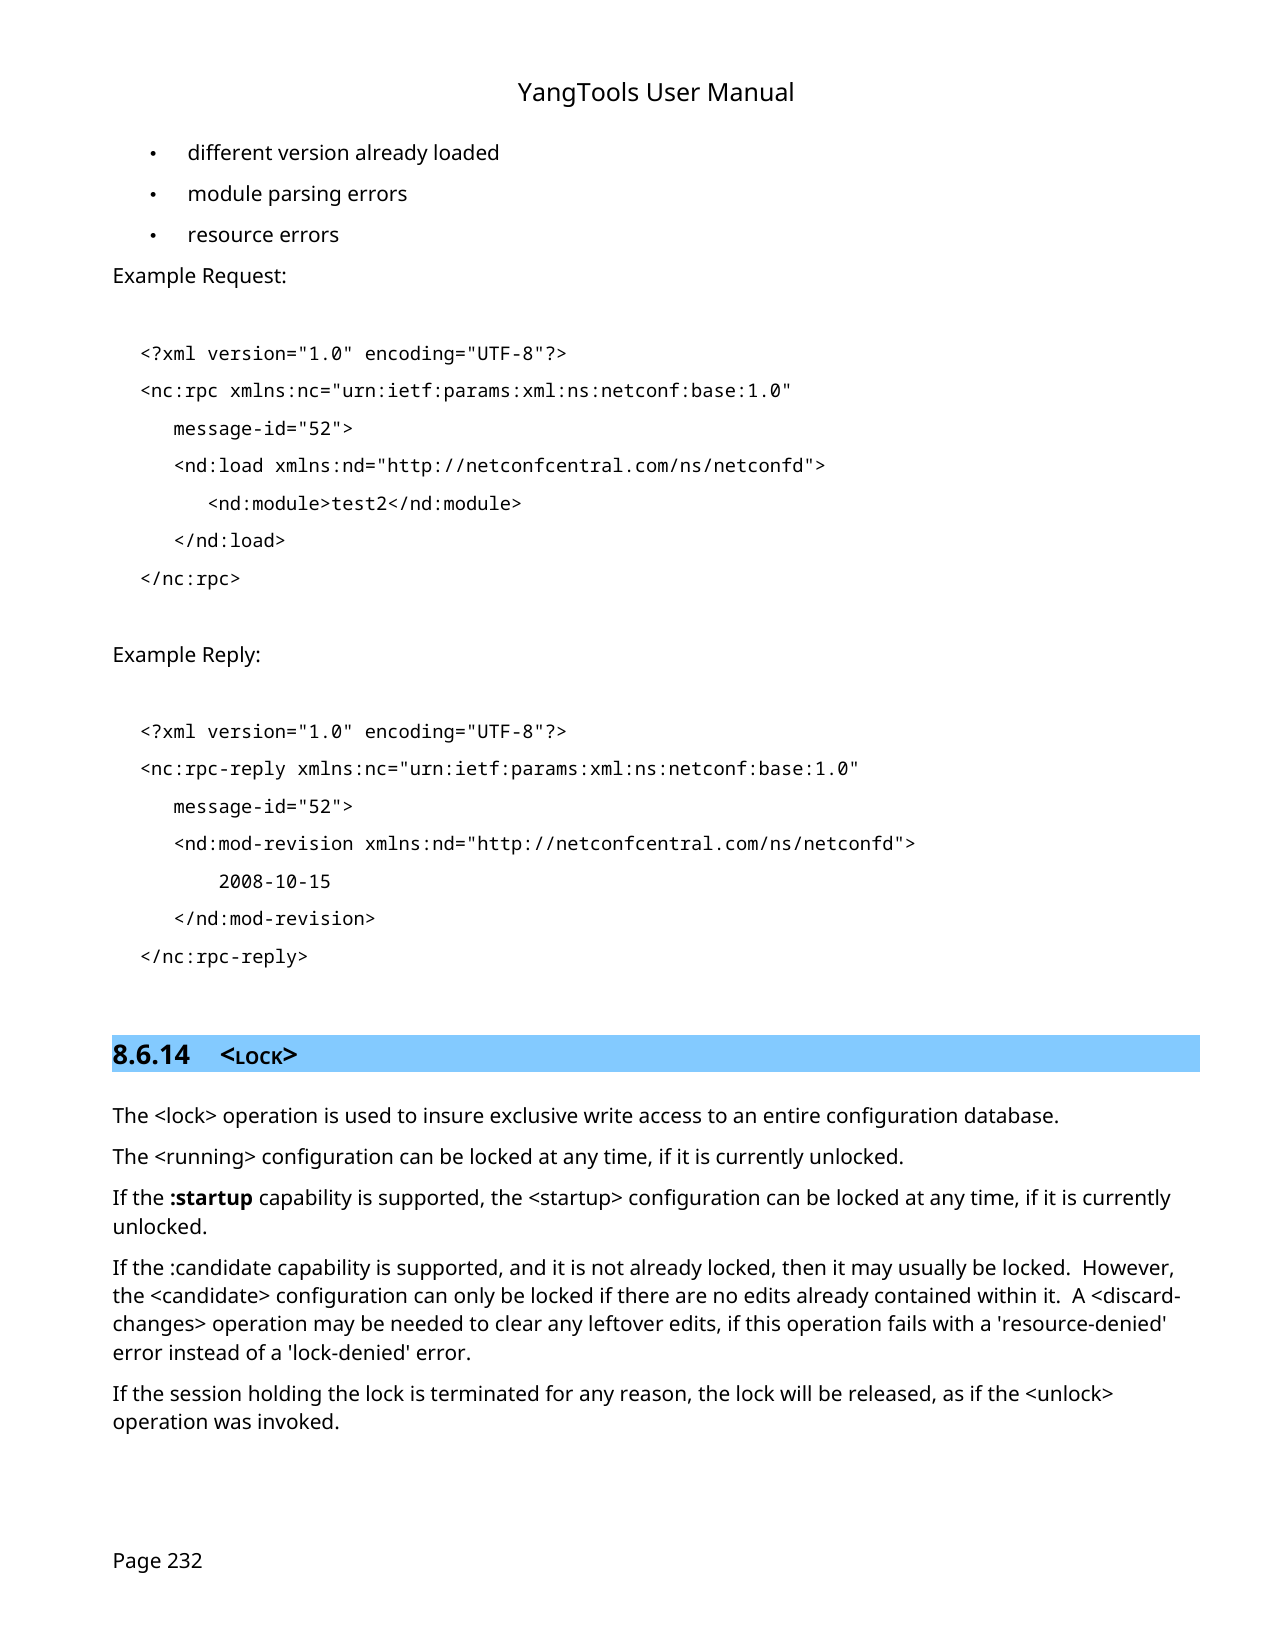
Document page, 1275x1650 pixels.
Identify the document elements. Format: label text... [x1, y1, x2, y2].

text <nd:module>test2</nd:module> [139, 490, 1200, 515]
text </nc:rpc> [139, 565, 1200, 590]
text If the :startup capability is supported, the <startup> configuration can be locked at any time, if it is currently unlocked. [112, 1183, 1200, 1240]
list resource errors [150, 220, 1200, 249]
text <nc:rpc-reply xmlns:nc="urn:ietf:params:xml:ns:netconf:base:1.0" [139, 756, 1200, 781]
text message-id="52"> [139, 415, 1200, 440]
text If the :candidate capability is supported, and it is not already locked, then it may usually be locked. However, the <candidate> configuration can only be locked if there are no edits already contained within it. A <discard-changes> operation may be needed to clear any leftover edits, if this operation fails with a 'resource-denied' error instead of a 'lock-denied' error. [112, 1253, 1200, 1366]
text The <lock> operation is used to insure exclusive write access to an entire configuration database. [112, 1101, 1200, 1130]
list module parsing errors [150, 179, 1200, 208]
text The <running> configuration can be locked at any time, if it is currently unlocked. [112, 1142, 1200, 1171]
text <nd:load xmlns:nd="http://netconfcentral.com/ns/netconfd"> [139, 452, 1200, 478]
text Example Request: [112, 261, 1200, 290]
text </nd:mod-revision> [139, 906, 1200, 931]
text </nc:rpc-reply> [139, 943, 1200, 969]
text 2008-10-15 [139, 868, 1200, 894]
list different version already loaded [150, 138, 1200, 167]
text <?xml version="1.0" encoding="UTF-8"?> [139, 718, 1200, 744]
text message-id="52"> [139, 793, 1200, 819]
text <?xml version="1.0" encoding="UTF-8"?> [139, 340, 1200, 365]
text <nd:mod-revision xmlns:nd="http://netconfcentral.com/ns/netconfd"> [139, 831, 1200, 856]
text <nc:rpc xmlns:nc="urn:ietf:params:xml:ns:netconf:base:1.0" [139, 377, 1200, 403]
subtitle <lock> [112, 1035, 1200, 1072]
text Example Reply: [112, 640, 1200, 668]
text If the session holding the lock is terminated for any reason, the lock will be released, as if the <unlock> operation was invoked. [112, 1379, 1200, 1436]
text </nd:load> [139, 527, 1200, 553]
